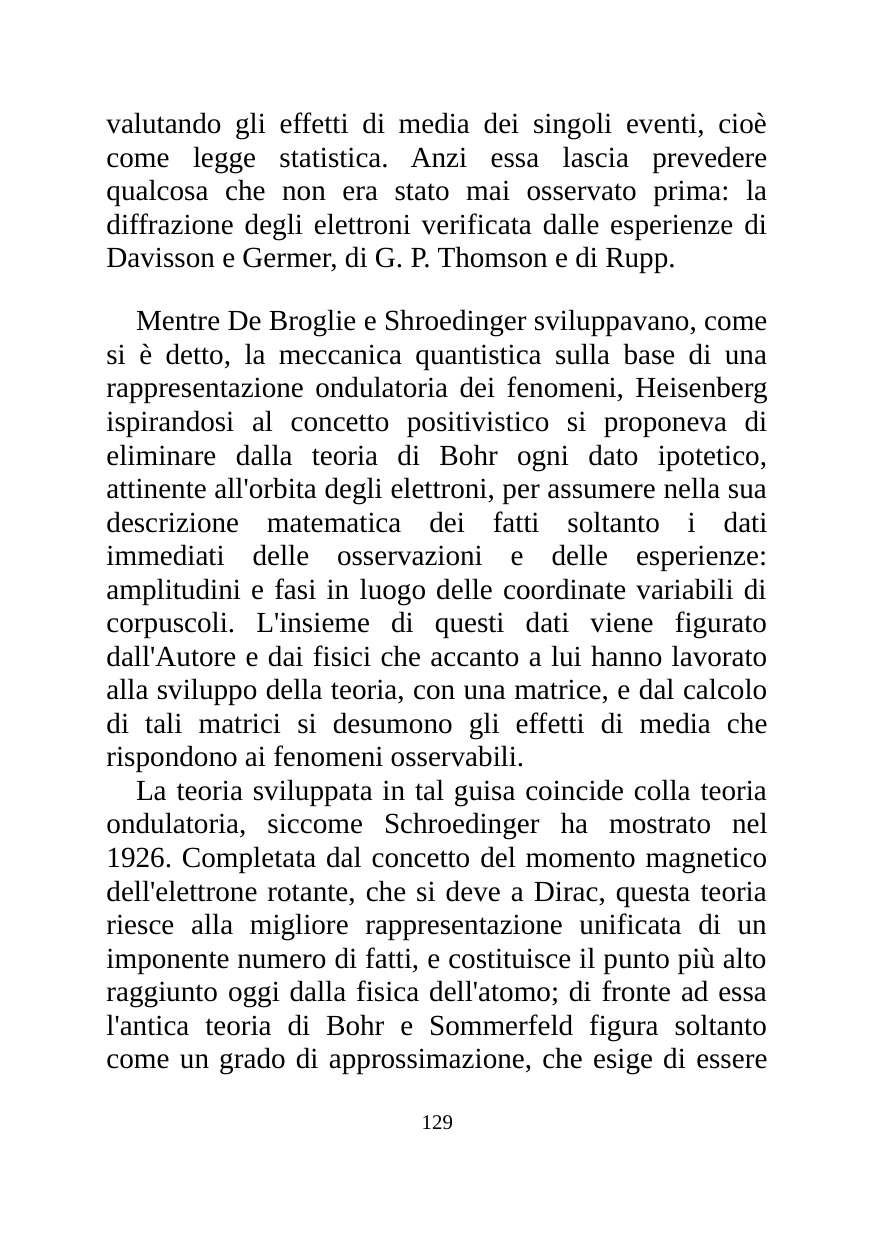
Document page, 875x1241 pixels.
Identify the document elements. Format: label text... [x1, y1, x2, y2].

text valutando gli effetti di media dei singoli eventi, cioè come legge statistica. Anzi essa lascia prevedere qualcosa che non era stato mai osservato prima: la diffrazione degli elettroni verificata dalle esperienze di Davisson e Germer, di G. P. Thomson e di Rupp. [106, 106, 768, 274]
text La teoria sviluppata in tal guisa coincide colla teoria ondulatoria, siccome Schroedinger ha mostrato nel 1926. Completata dal concetto del momento magnetico dell'elettrone rotante, che si deve a Dirac, questa teoria riesce alla migliore rappresentazione unificata di un imponente numero di fatti, e costituisce il punto più alto raggiunto oggi dalla fisica dell'atomo; di fronte ad essa l'antica teoria di Bohr e Sommerfeld figura soltanto come un grado di approssimazione, che esige di essere [106, 773, 768, 1075]
text Mentre De Broglie e Shroedinger sviluppavano, come si è detto, la meccanica quantistica sulla base di una rappresentazione ondulatoria dei fenomeni, Heisenberg ispirandosi al concetto positivistico si proponeva di eliminare dalla teoria di Bohr ogni dato ipotetico, attinente all'orbita degli elettroni, per assumere nella sua descrizione matematica dei fatti soltanto i dati immediati delle osservazioni e delle esperienze: amplitudini e fasi in luogo delle coordinate variabili di corpuscoli. L'insieme di questi dati viene figurato dall'Autore e dai fisici che accanto a lui hanno lavorato alla sviluppo della teoria, con una matrice, e dal calcolo di tali matrici si desumono gli effetti di media che rispondono ai fenomeni osservabili. [106, 303, 768, 773]
